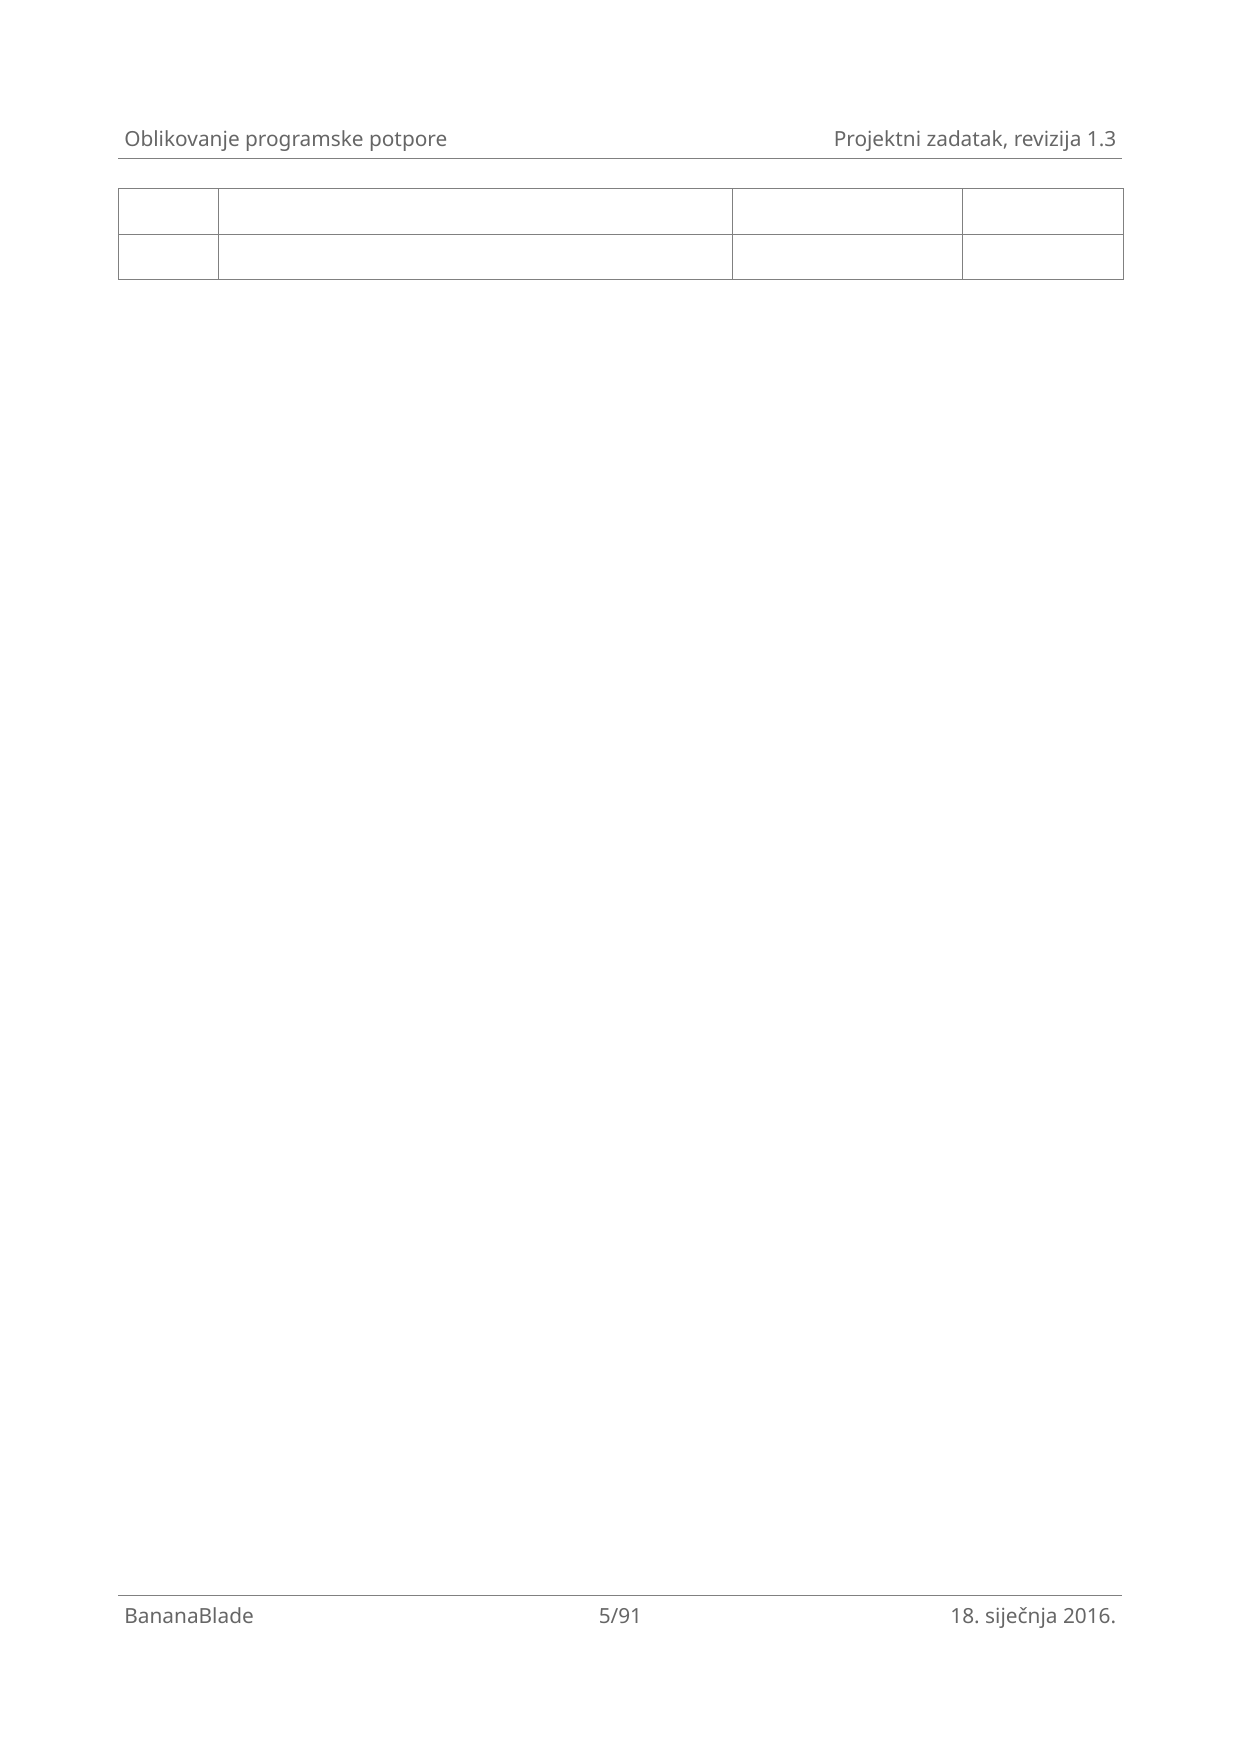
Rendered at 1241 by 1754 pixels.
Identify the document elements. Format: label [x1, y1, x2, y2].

table_cell [119, 235, 218, 279]
table_cell [963, 189, 1123, 234]
table_cell [119, 189, 218, 234]
table_cell [733, 189, 962, 234]
table_cell [963, 235, 1123, 279]
table_cell [219, 235, 732, 279]
table_cell [733, 235, 962, 279]
table_cell [219, 189, 732, 234]
